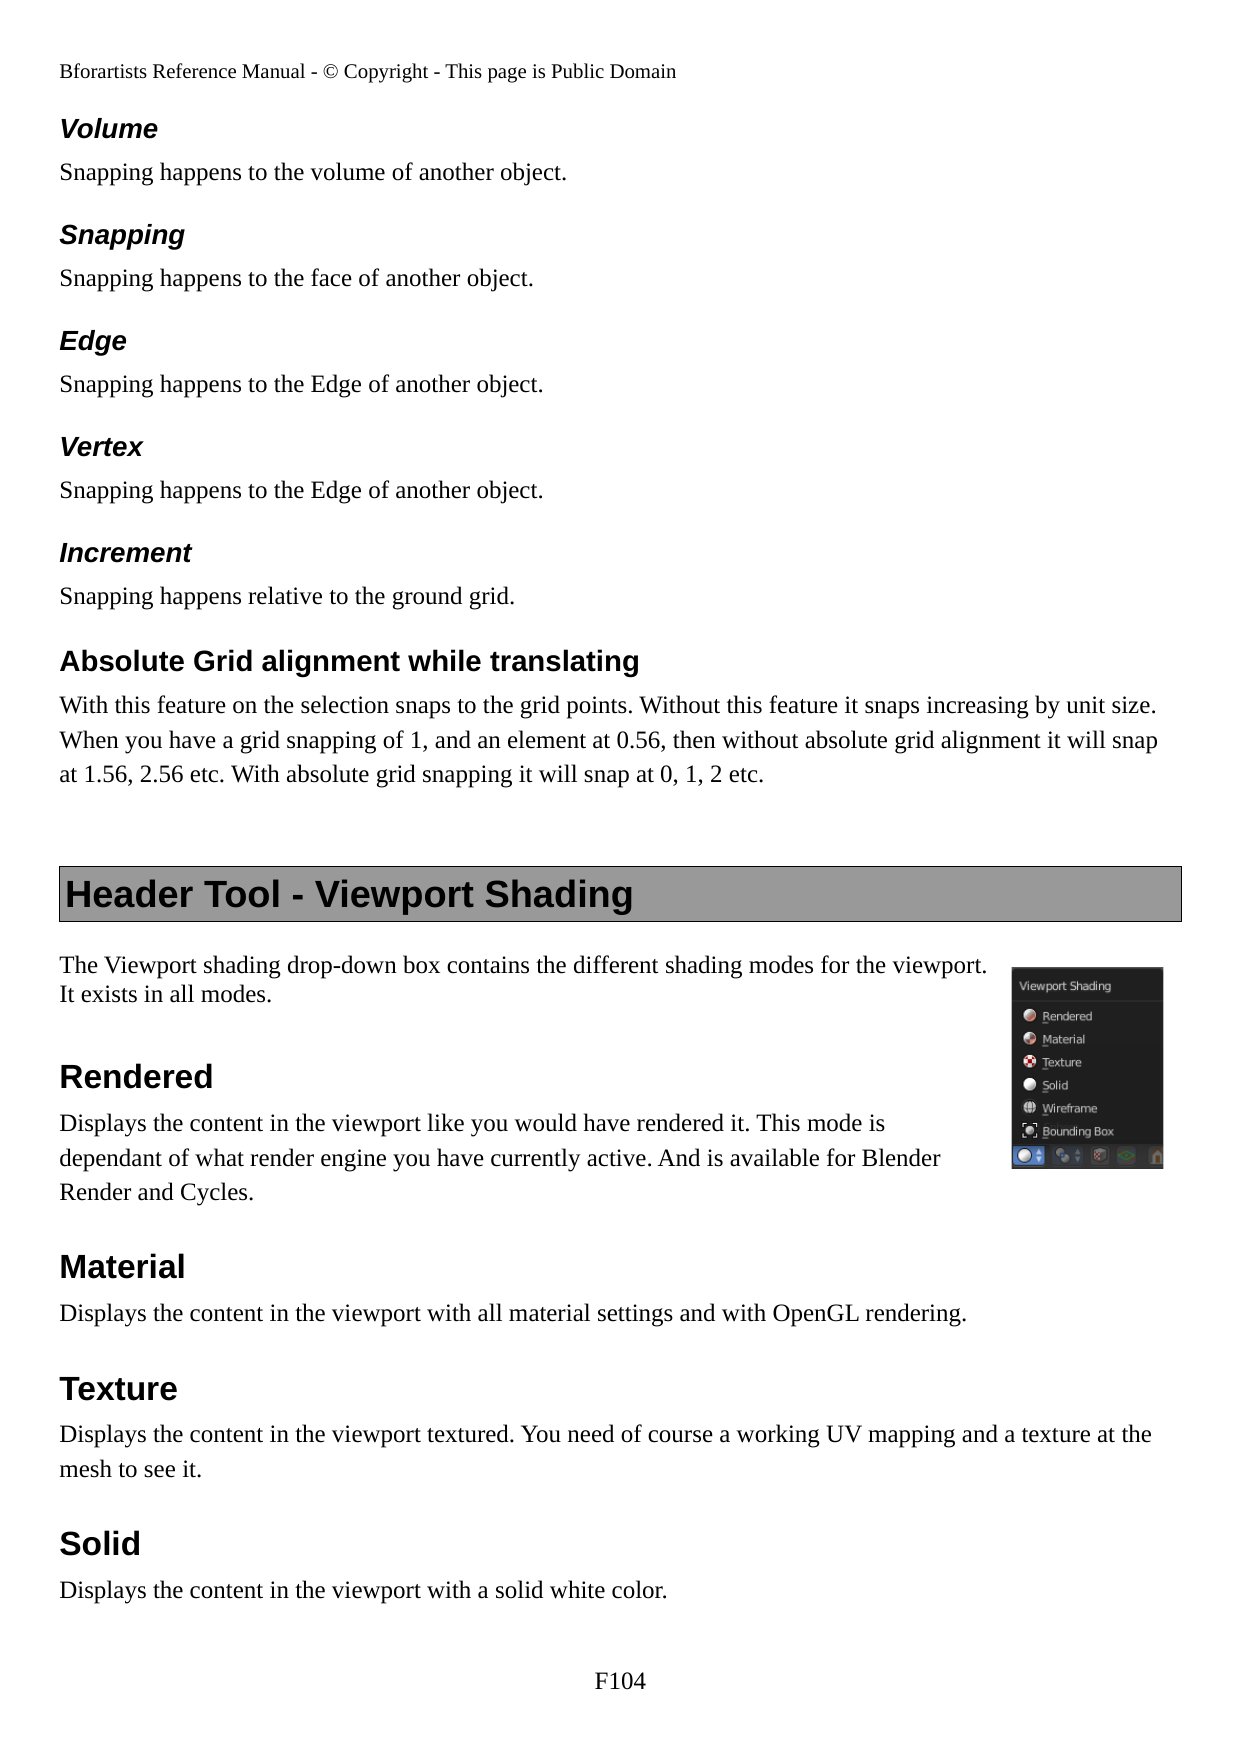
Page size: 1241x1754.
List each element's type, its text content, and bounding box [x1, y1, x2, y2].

subtitle Material [59, 1247, 1181, 1286]
subtitle Vertex [59, 430, 1181, 462]
text With this feature on the selection snaps to the grid points. Without this feature it snaps increasing by unit size. When you have a grid snapping of 1, and an element at 0.56, then without absolute grid alignment it will snap at 1.56, 2.56 etc. With absolute grid snapping it will snap at 0, 1, 2 etc. [59, 691, 1181, 788]
text Displays the content in the viewport with all material settings and with OpenGL rendering. [59, 1298, 1181, 1327]
subtitle Increment [59, 536, 1181, 568]
text Displays the content in the viewport like you would have rendered it. This mode is dependant of what render engine you have currently active. And is available for Blender Render and Cycles. [59, 1108, 1181, 1206]
subtitle Edge [59, 324, 1181, 356]
subtitle Absolute Grid alignment while translating [59, 644, 1181, 678]
subtitle Texture [59, 1368, 1181, 1407]
text Snapping happens to the Edge of another object. [59, 369, 1181, 398]
text Snapping happens to the face of another object. [59, 263, 1181, 292]
subtitle Snapping [59, 218, 1181, 250]
table_header Header Tool - Viewport Shading [60, 867, 1181, 921]
text Snapping happens relative to the ground grid. [59, 581, 1181, 609]
text Snapping happens to the Edge of another object. [59, 475, 1181, 503]
subtitle Solid [59, 1524, 1181, 1562]
text Snapping happens to the volume of another object. [59, 157, 1181, 186]
subtitle [1164, 1057, 1181, 1096]
subtitle Rendered [59, 1057, 1011, 1096]
text Displays the content in the viewport textured. You need of course a working UV mapping and a texture at the mesh to see it. [59, 1419, 1181, 1483]
text Displays the content in the viewport with a solid white color. [59, 1575, 1181, 1604]
subtitle Volume [59, 113, 1181, 144]
text The Viewport shading drop-down box contains the different shading modes for the viewport. It exists in all modes. [59, 950, 1181, 1008]
picture [1011, 967, 1164, 1169]
